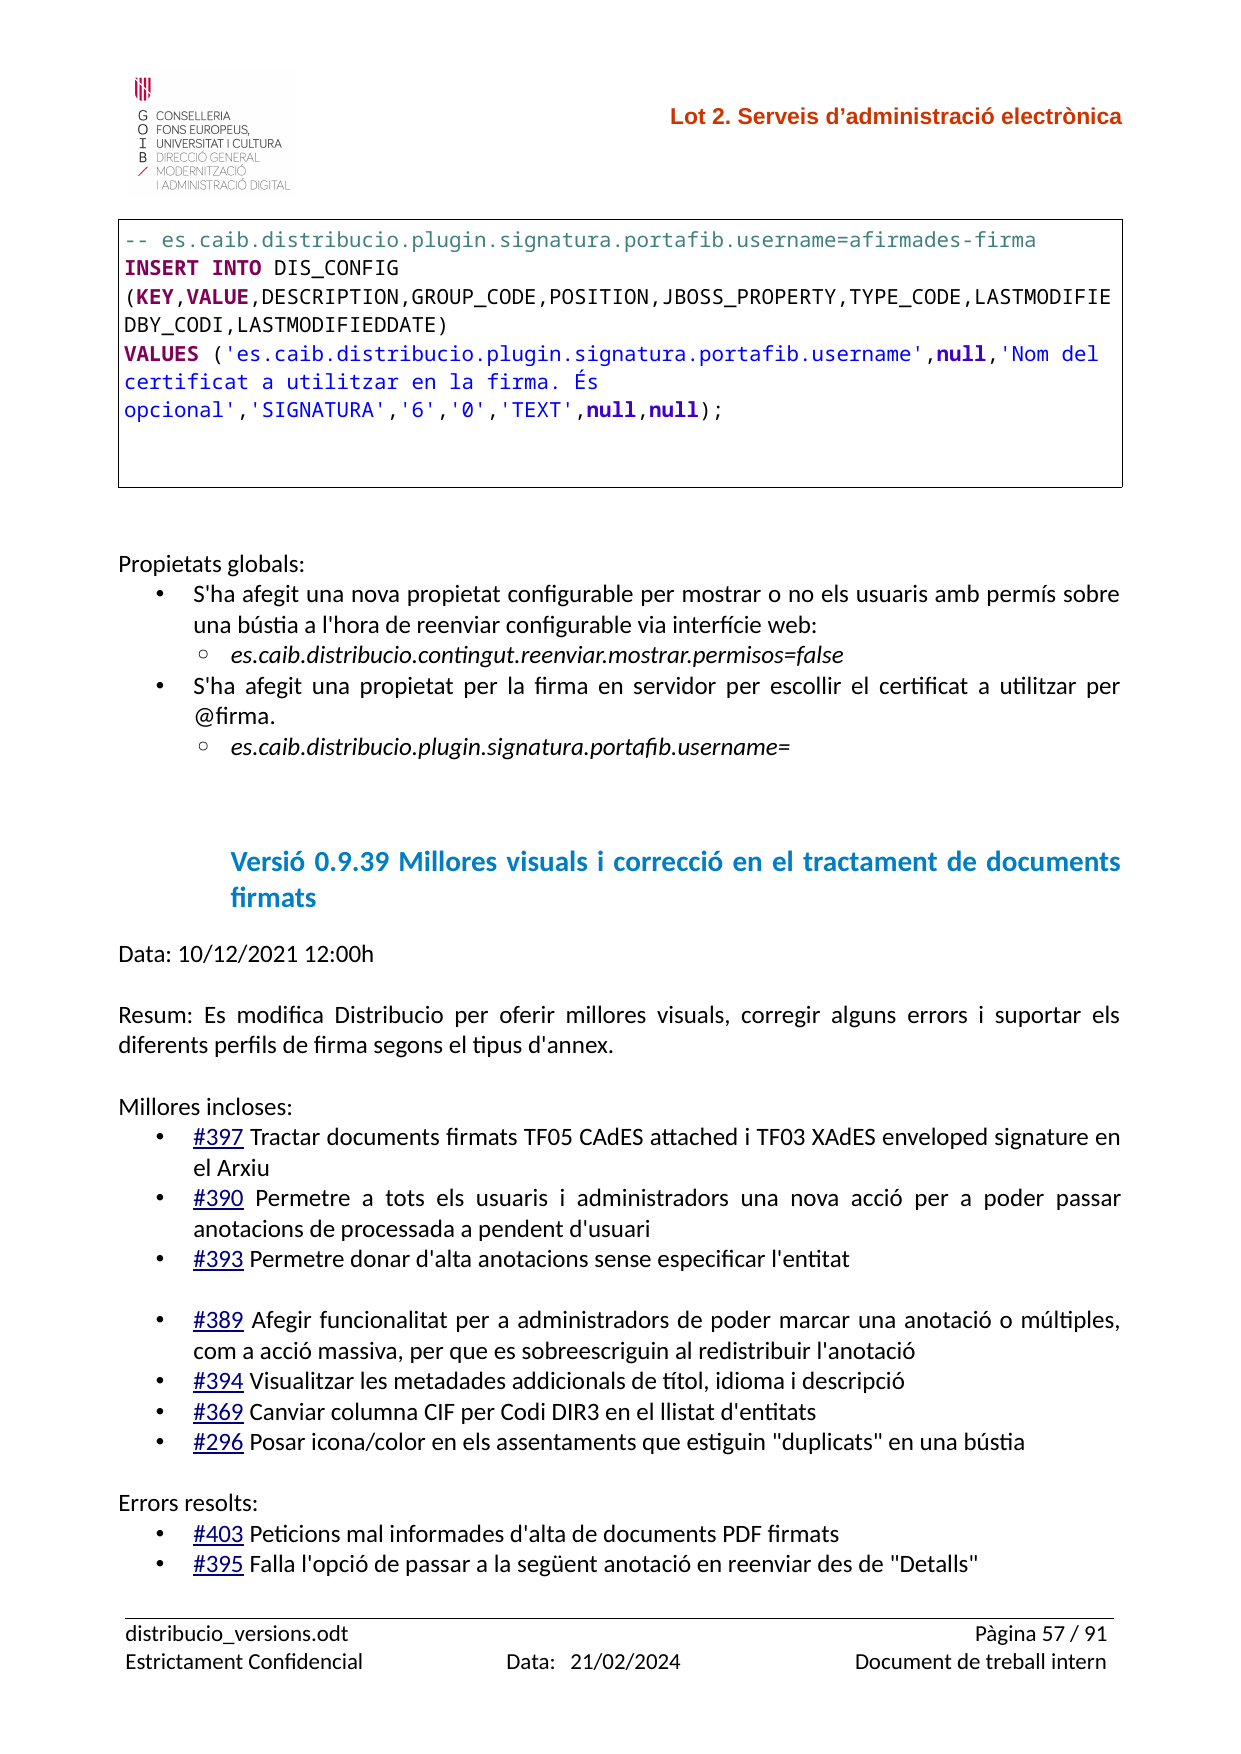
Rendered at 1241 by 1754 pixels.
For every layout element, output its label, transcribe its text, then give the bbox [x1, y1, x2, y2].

list #390 Permetre a tots els usuaris i administradors una nova acció per a poder passar anotacions de processada a pendent d'usuari [156, 1182, 1122, 1243]
text Propietats globals: [118, 548, 1122, 578]
list #389 Afegir funcionalitat per a administradors de poder marcar una anotació o múltiples, com a acció massiva, per que es sobreescriguin al redistribuir l'anotació [156, 1304, 1122, 1365]
list #395 Falla l'opció de passar a la següent anotació en reenviar des de "Detalls" [156, 1548, 1122, 1579]
list es.caib.distribucio.contingut.reenviar.mostrar.permisos=false [193, 639, 1122, 670]
text Errors resolts: [118, 1487, 1122, 1518]
list #296 Posar icona/color en els assentaments que estiguin "duplicats" en una bústia [156, 1426, 1122, 1457]
text Millores incloses: [118, 1091, 1122, 1121]
table_header -- es.caib.distribucio.plugin.signatura.portafib.username=afirmades-firma INSERT INTO DIS_CONFIG (KEY,VALUE,DESCRIPTION,GROUP_CODE,POSITION,JBOSS_PROPERTY,TYPE_CODE,LASTMODIFIEDBY_CODI,LASTMODIFIEDDATE) VALUES ('es.caib.distribucio.plugin.signatura.portafib.username',null,'Nom del certificat a utilitzar en la firma. És opcional','SIGNATURA','6','0','TEXT',null,null); [119, 220, 1122, 487]
list #403 Peticions mal informades d'alta de documents PDF firmats [156, 1518, 1122, 1548]
text Data: 10/12/2021 12:00h [118, 938, 1122, 968]
subtitle Versió 0.9.39 Millores visuals i correcció en el tractament de documents firmats [153, 843, 1122, 914]
text Resum: Es modifica Distribucio per oferir millores visuals, corregir alguns errors i suportar els diferents perfils de firma segons el tipus d'annex. [118, 999, 1122, 1060]
picture [126, 70, 299, 197]
list #393 Permetre donar d'alta anotacions sense especificar l'entitat [156, 1243, 1122, 1274]
list S'ha afegit una propietat per la firma en servidor per escollir el certificat a utilitzar per @firma. [156, 670, 1122, 731]
list es.caib.distribucio.plugin.signatura.portafib.username= [193, 731, 1122, 761]
list S'ha afegit una nova propietat configurable per mostrar o no els usuaris amb permís sobre una bústia a l'hora de reenviar configurable via interfície web: [156, 578, 1122, 639]
list #369 Canviar columna CIF per Codi DIR3 en el llistat d'entitats [156, 1396, 1122, 1426]
list #397 Tractar documents firmats TF05 CAdES attached i TF03 XAdES enveloped signature en el Arxiu [156, 1121, 1122, 1182]
list #394 Visualitzar les metadades addicionals de títol, idioma i descripció [156, 1365, 1122, 1396]
